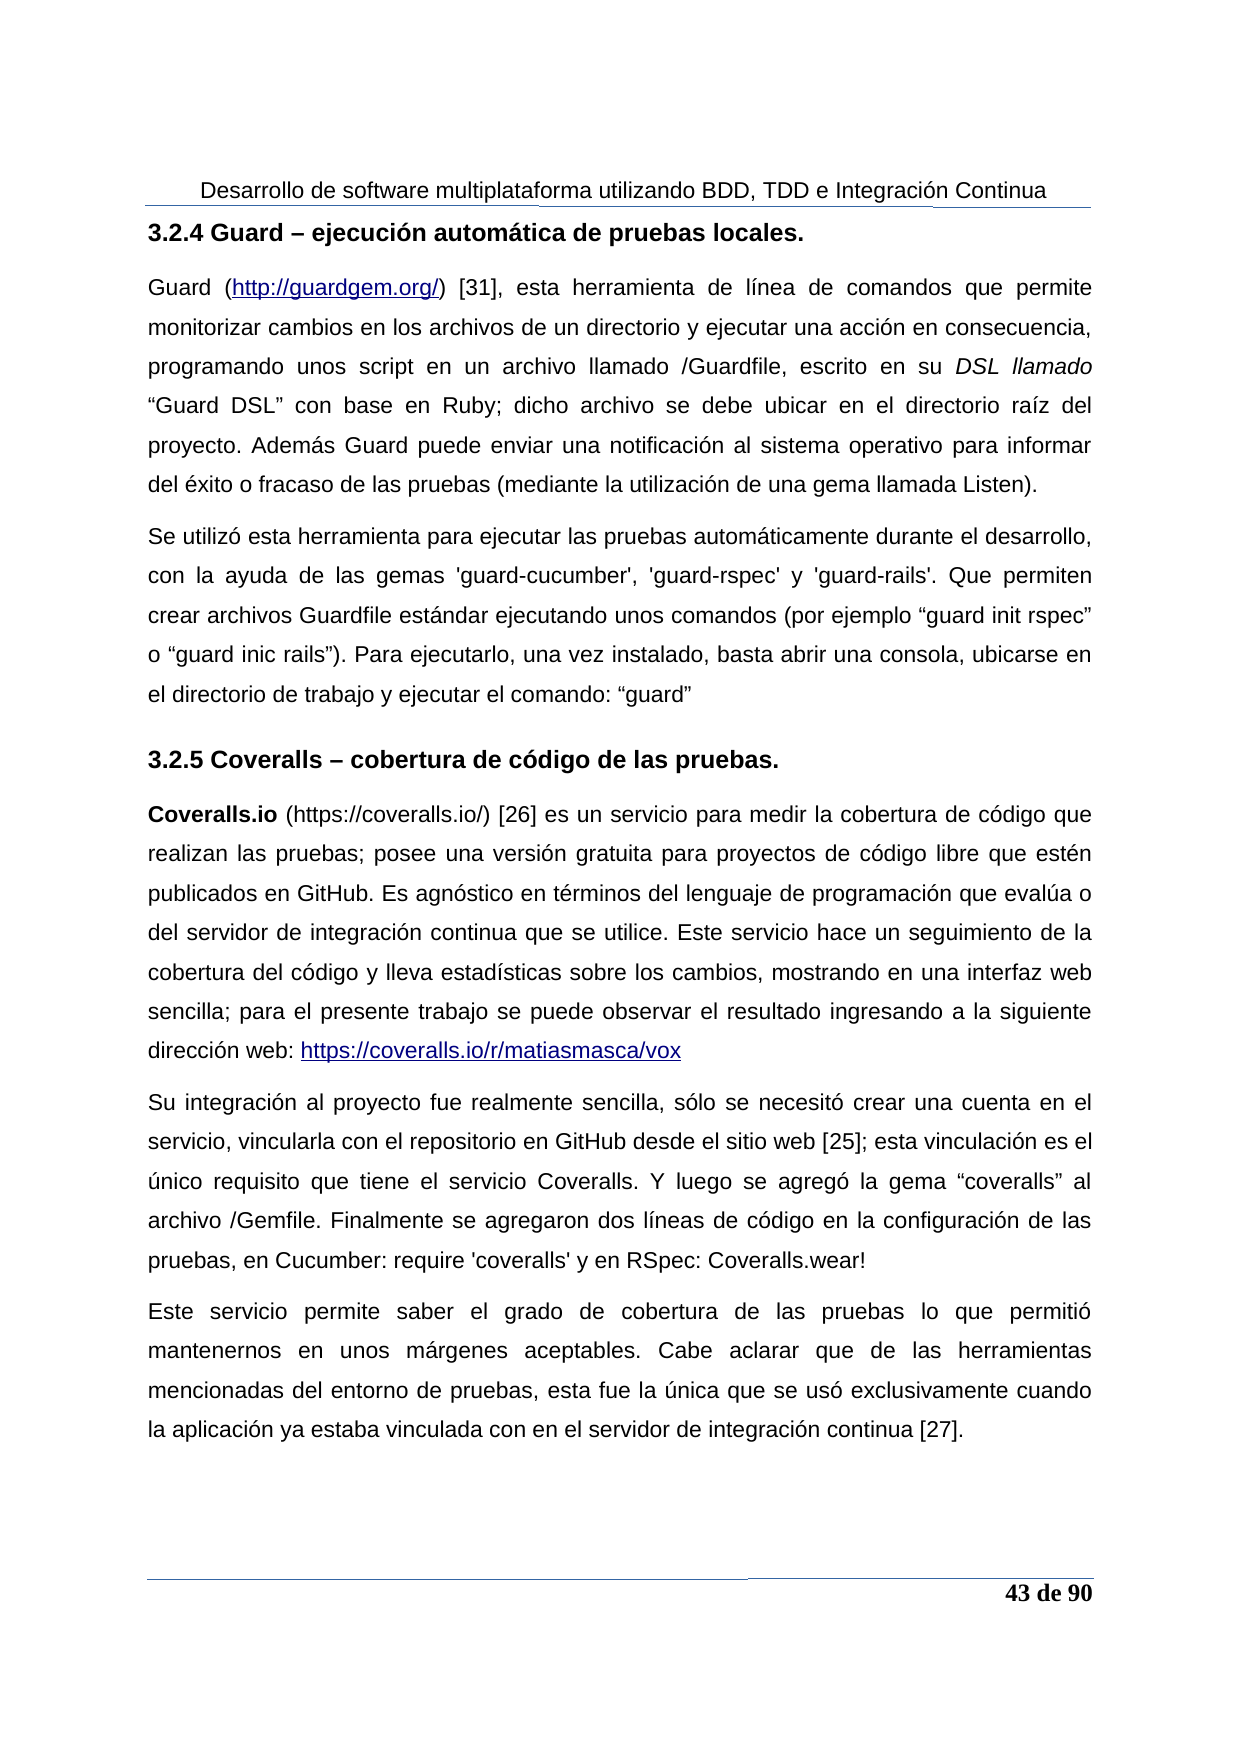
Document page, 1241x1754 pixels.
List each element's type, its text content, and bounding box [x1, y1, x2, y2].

subtitle 3.2.5 Coveralls – cobertura de código de las pruebas. [148, 745, 1093, 774]
text Su integración al proyecto fue realmente sencilla, sólo se necesitó crear una cuenta en el servicio, vincularla con el repositorio en GitHub desde el sitio web [25]; esta vinculación es el único requisito que tiene el servicio Coveralls. Y luego se agregó la gema “coveralls” al archivo /Gemfile. Finalmente se agregaron dos líneas de código en la configuración de las pruebas, en Cucumber: require 'coveralls' y en RSpec: Coveralls.wear! [148, 1089, 1093, 1273]
text Este servicio permite saber el grado de cobertura de las pruebas lo que permitió mantenernos en unos márgenes aceptables. Cabe aclarar que de las herramientas mencionadas del entorno de pruebas, esta fue la única que se usó exclusivamente cuando la aplicación ya estaba vinculada con en el servidor de integración continua [27]. [148, 1298, 1093, 1443]
text Se utilizó esta herramienta para ejecutar las pruebas automáticamente durante el desarrollo, con la ayuda de las gemas 'guard-cucumber', 'guard-rspec' y 'guard-rails'. Que permiten crear archivos Guardfile estándar ejecutando unos comandos (por ejemplo “guard init rspec” o “guard inic rails”). Para ejecutarlo, una vez instalado, basta abrir una consola, ubicarse en el directorio de trabajo y ejecutar el comando: “guard” [148, 523, 1093, 707]
text Coveralls.io (https://coveralls.io/) [26] es un servicio para medir la cobertura de código que realizan las pruebas; posee una versión gratuita para proyectos de código libre que estén publicados en GitHub. Es agnóstico en términos del lenguaje de programación que evalúa o del servidor de integración continua que se utilice. Este servicio hace un seguimiento de la cobertura del código y lleva estadísticas sobre los cambios, mostrando en una interfaz web sencilla; para el presente trabajo se puede observar el resultado ingresando a la siguiente dirección web: https://coveralls.io/r/matiasmasca/vox [148, 801, 1093, 1064]
text Guard (http://guardgem.org/) [31], esta herramienta de línea de comandos que permite monitorizar cambios en los archivos de un directorio y ejecutar una acción en consecuencia, programando unos script en un archivo llamado /Guardfile, escrito en su DSL llamado “Guard DSL” con base en Ruby; dicho archivo se debe ubicar en el directorio raíz del proyecto. Además Guard puede enviar una notificación al sistema operativo para informar del éxito o fracaso de las pruebas (mediante la utilización de una gema llamada Listen). [148, 274, 1093, 498]
subtitle 3.2.4 Guard – ejecución automática de pruebas locales. [148, 218, 1093, 247]
